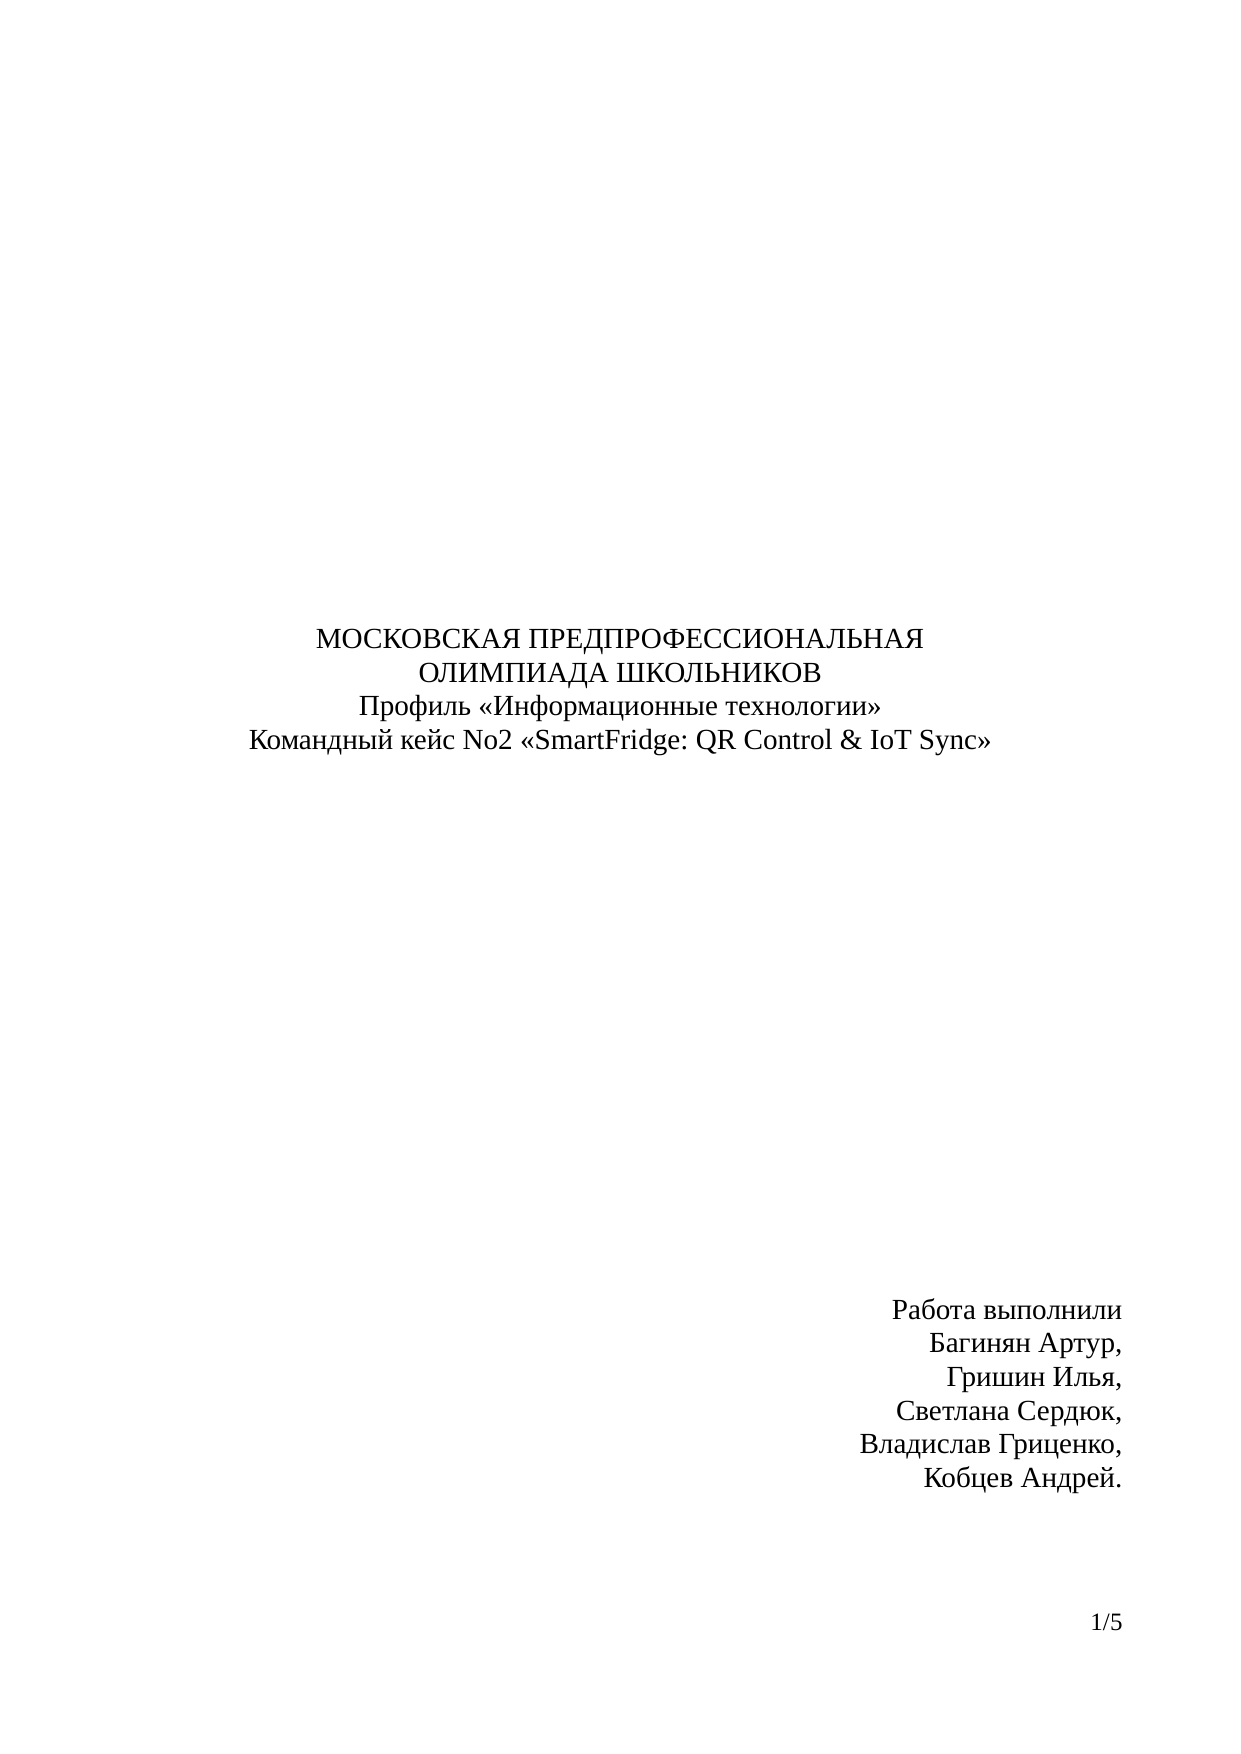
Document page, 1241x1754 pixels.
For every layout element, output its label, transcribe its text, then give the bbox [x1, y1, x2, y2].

text Светлана Сердюк, [118, 1393, 1122, 1426]
text Гришин Илья, [118, 1359, 1122, 1393]
text Работа выполнили [118, 1292, 1122, 1326]
text Кобцев Андрей. [118, 1460, 1122, 1493]
text Багинян Артур, [118, 1326, 1122, 1359]
text Владислав Гриценко, [118, 1426, 1122, 1460]
text МОСКОВСКАЯ ПРЕДПРОФЕССИОНАЛЬНАЯ ОЛИМПИАДА ШКОЛЬНИКОВ Профиль «Информационные технологии» Командный кейс No2 «SmartFridge: QR Control & IoT Sync» [118, 621, 1122, 755]
